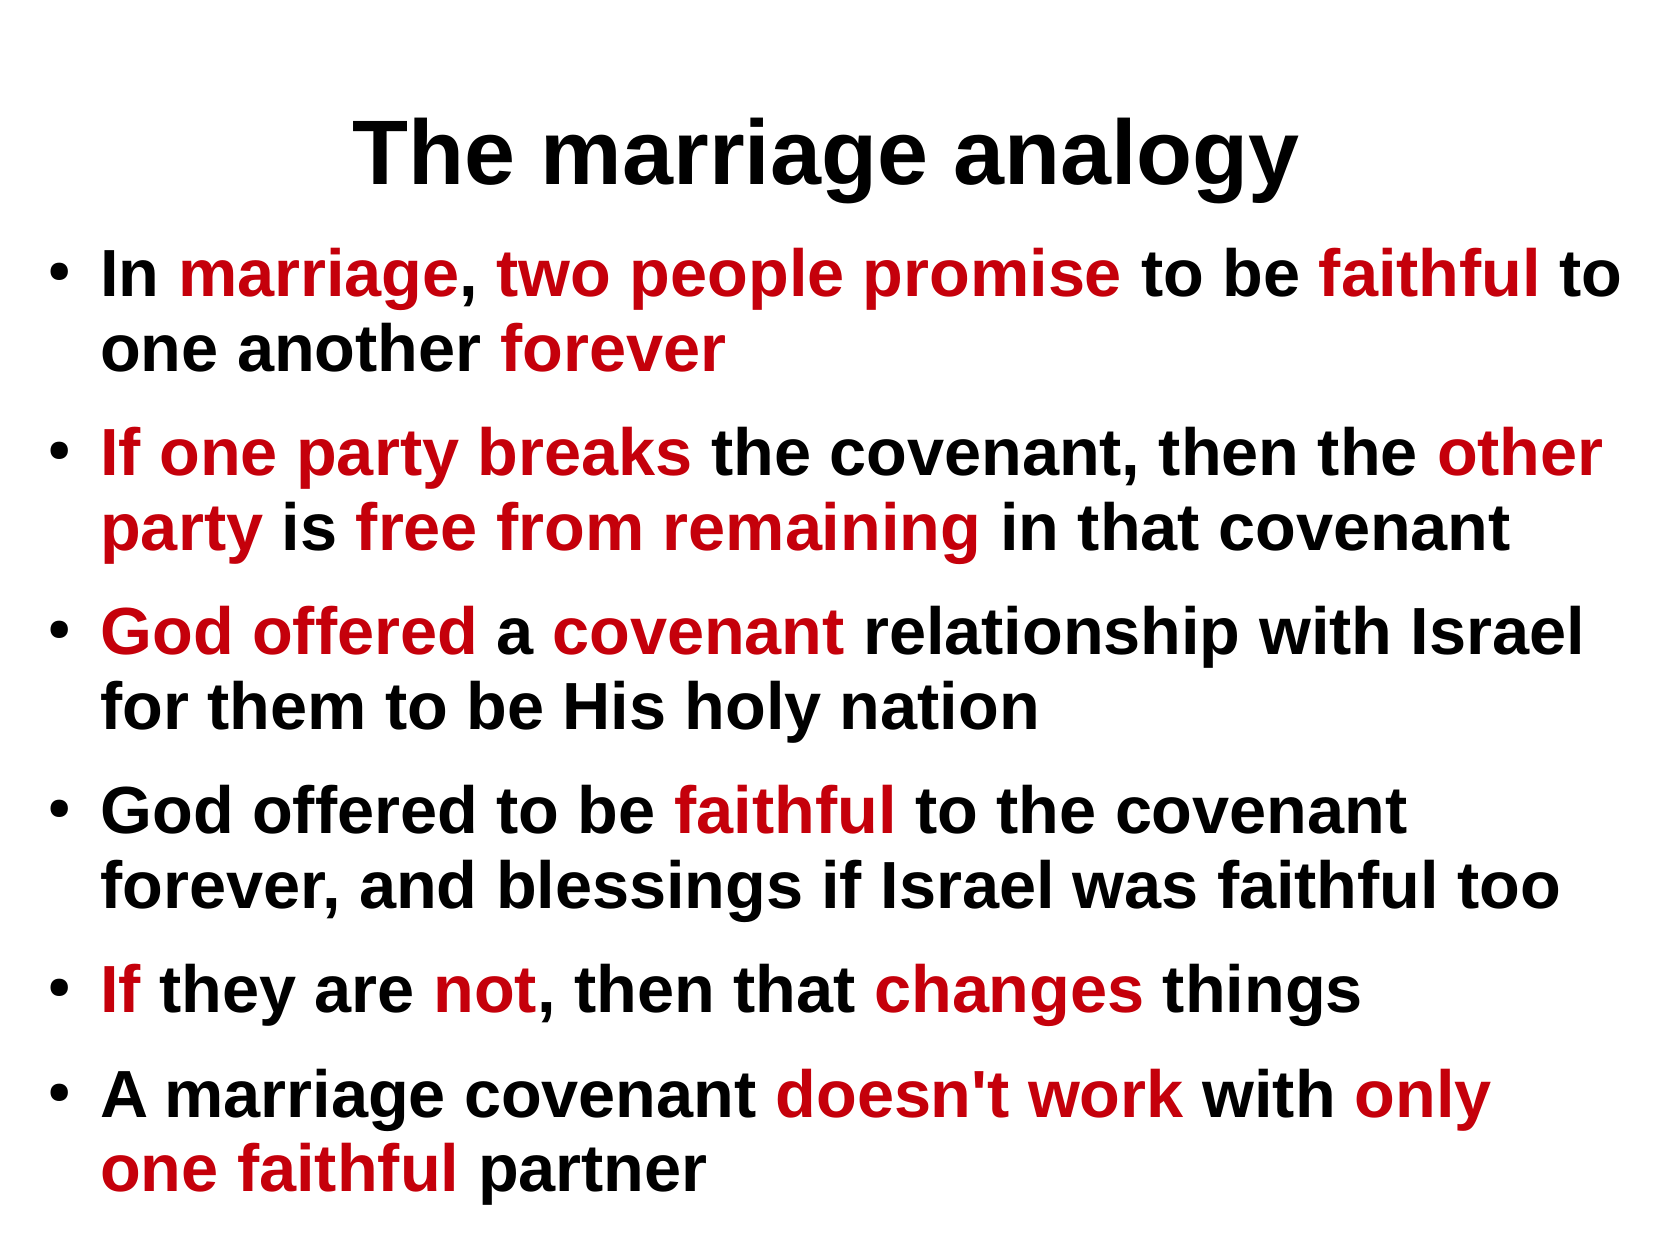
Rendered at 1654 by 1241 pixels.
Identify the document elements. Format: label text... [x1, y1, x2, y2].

list In marriage, two people promise to be faithful to one another forever If one party breaks the covenant, then the other party is free from remaining in that covenant God offered a covenant relationship with Israel for them to be His holy nation God offered to be faithful to the covenant forever, and blessings if Israel was faithful too If they are not, then that changes things A marriage covenant doesn't work with only one faithful partner [29, 236, 1625, 1241]
title The marriage analogy [82, 49, 1571, 236]
